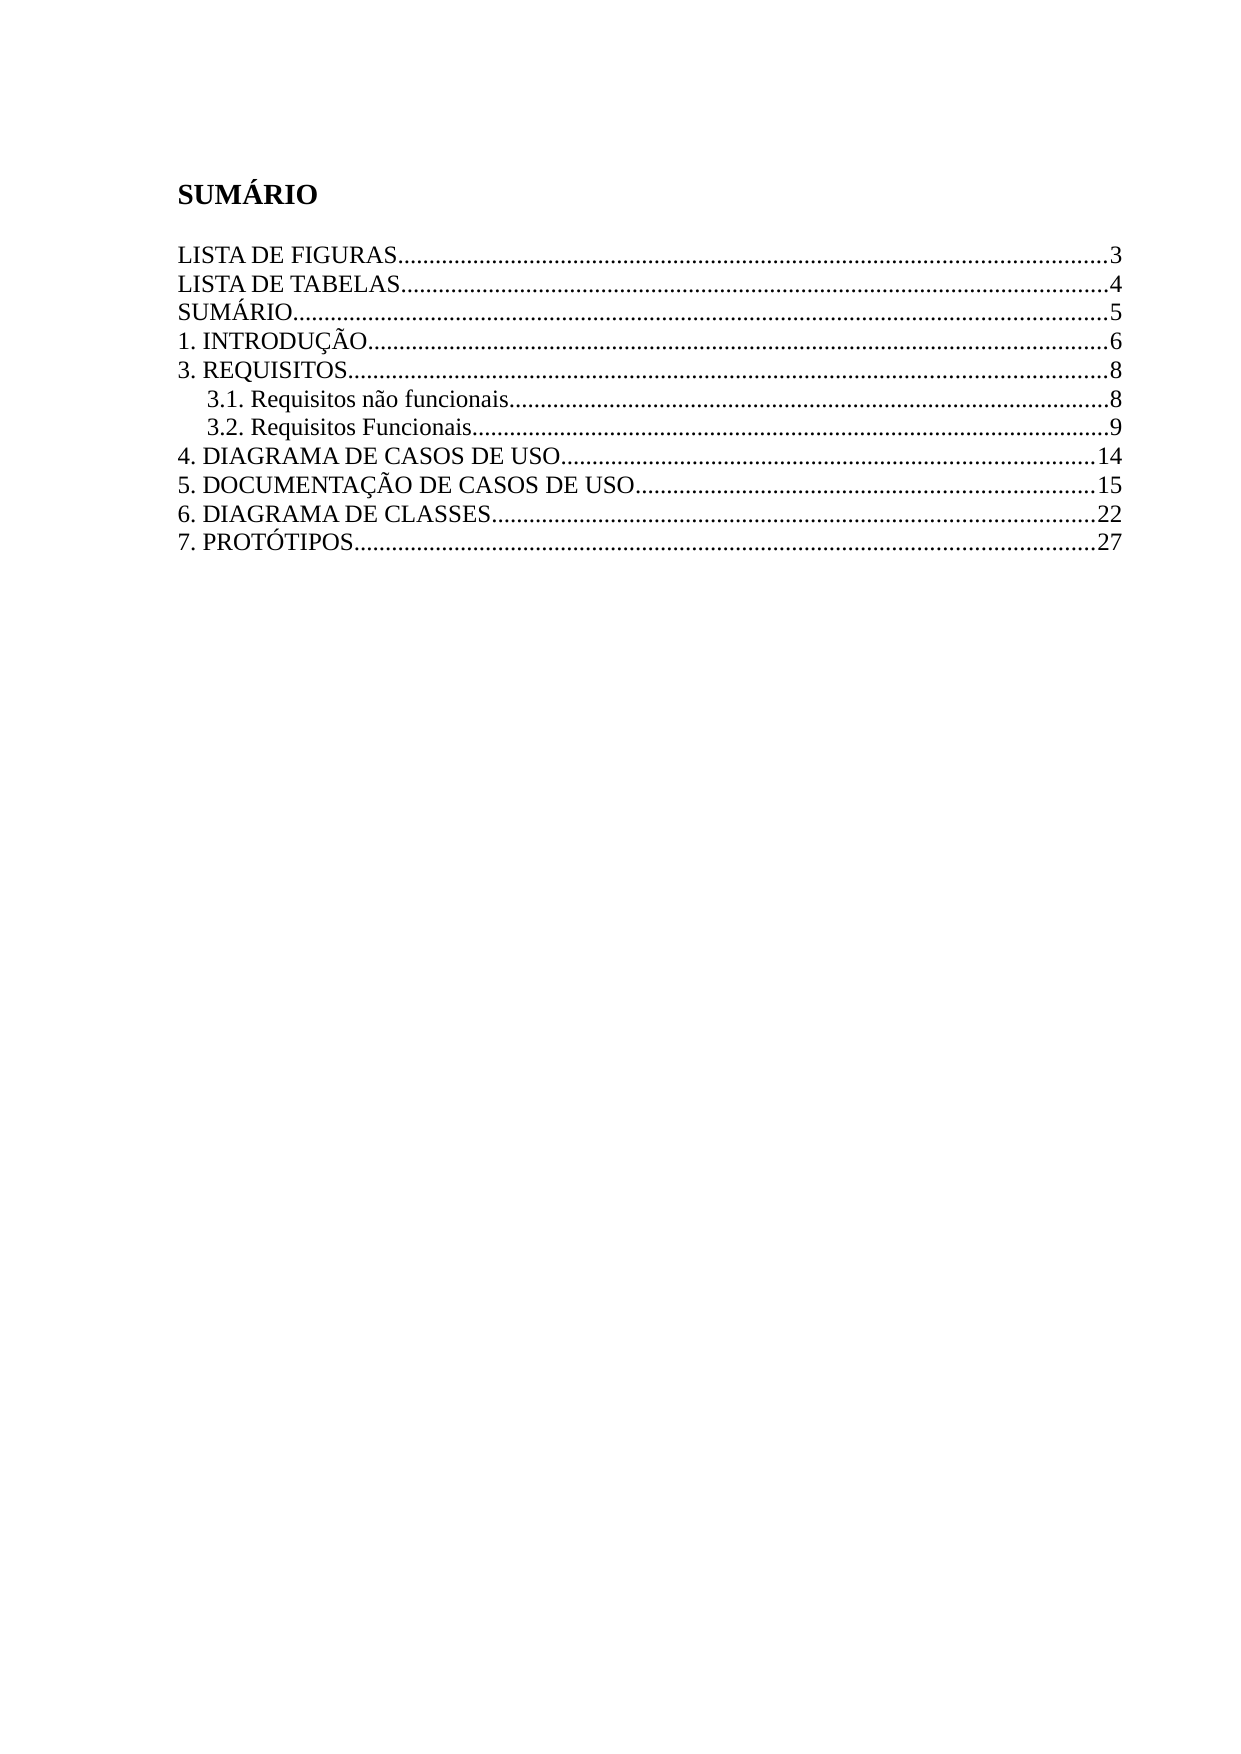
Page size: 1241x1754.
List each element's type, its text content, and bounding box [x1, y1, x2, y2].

text LISTA DE TABELAS 4 [177, 269, 1122, 297]
text 5. DOCUMENTAÇÃO DE CASOS DE USO 15 [177, 470, 1122, 499]
text 6. DIAGRAMA DE CLASSES 22 [177, 499, 1122, 527]
text SUMÁRIO 5 [177, 297, 1122, 326]
subtitle SUMÁRIO [177, 177, 1122, 211]
text 7. PROTÓTIPOS 27 [177, 527, 1122, 556]
text LISTA DE FIGURAS 3 [177, 240, 1122, 269]
text 3.1. Requisitos não funcionais 8 [207, 384, 1122, 412]
text 3. REQUISITOS 8 [177, 355, 1122, 384]
text 4. DIAGRAMA DE CASOS DE USO 14 [177, 441, 1122, 470]
text 3.2. Requisitos Funcionais 9 [207, 412, 1122, 441]
text 1. INTRODUÇÃO 6 [177, 326, 1122, 355]
